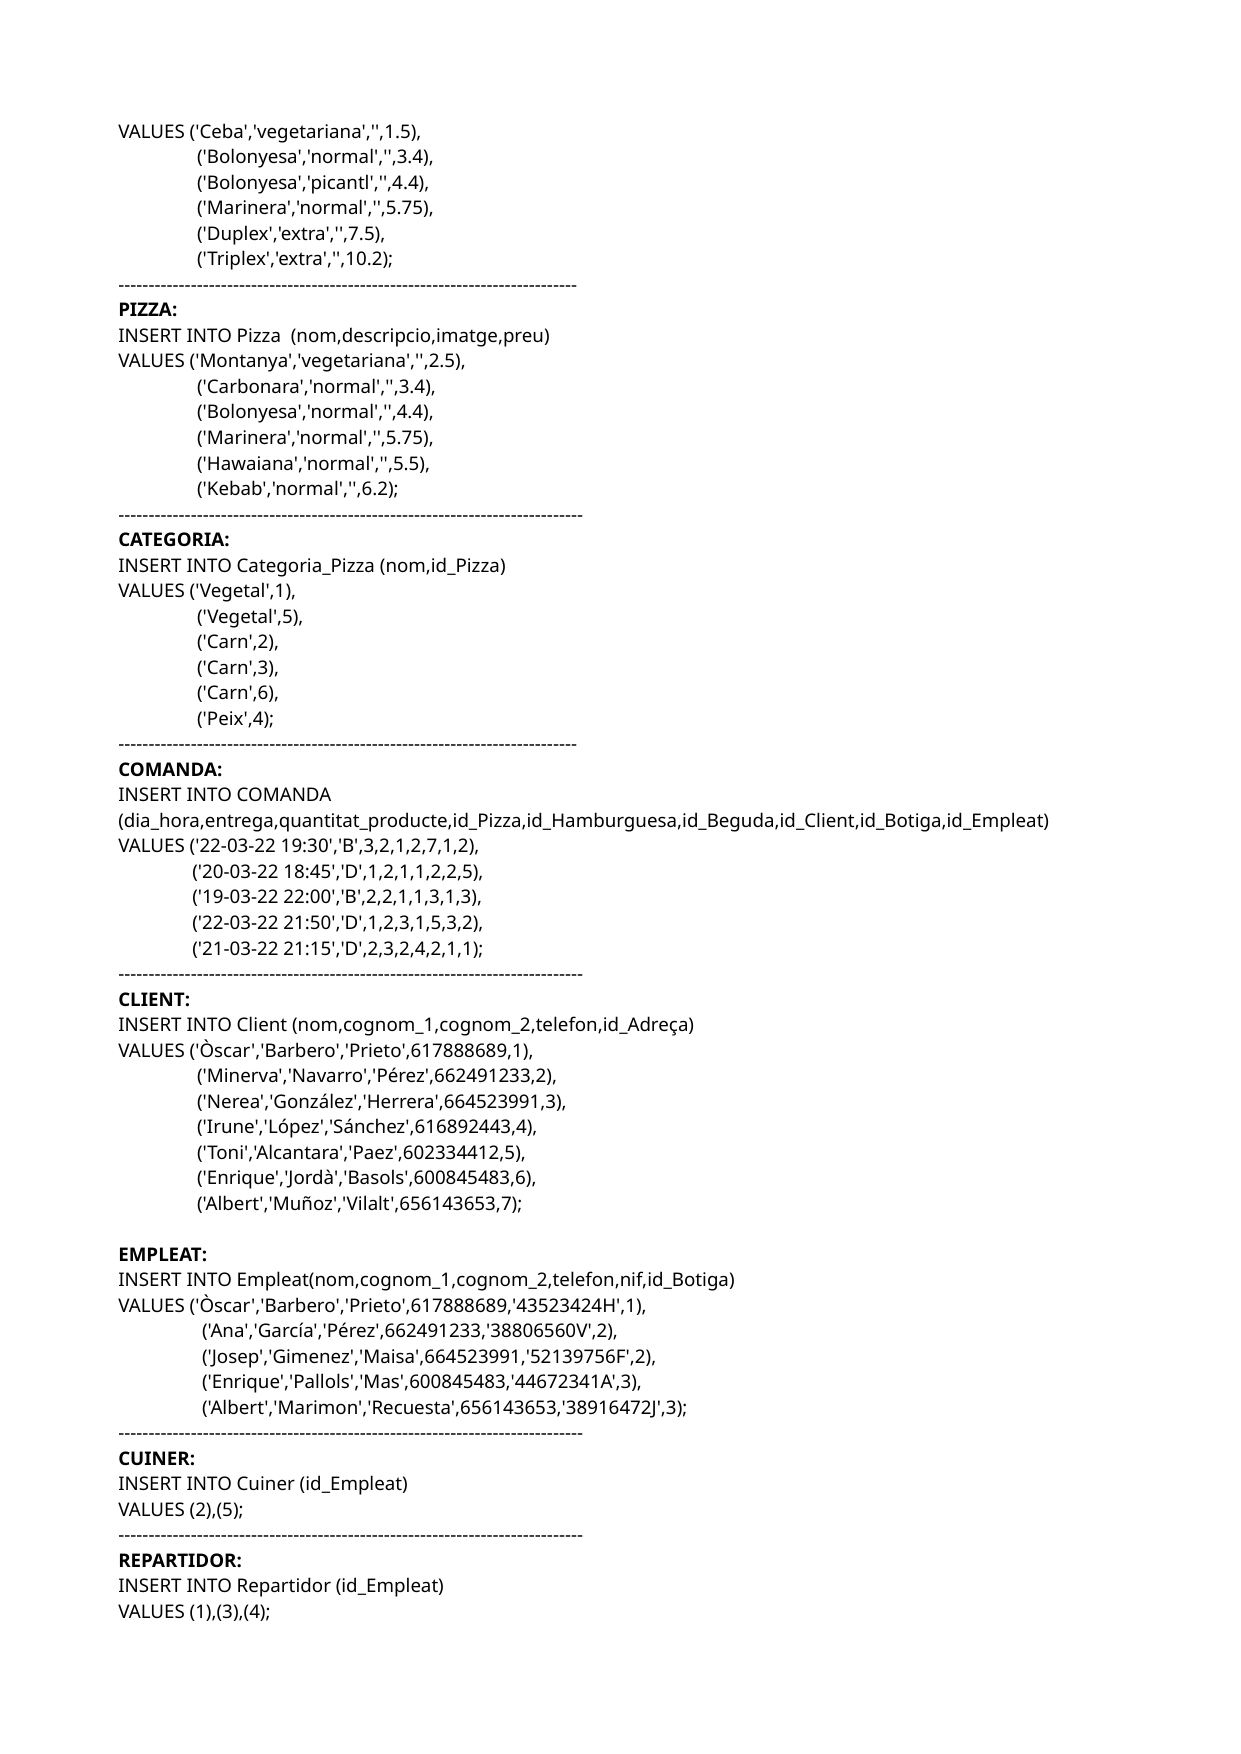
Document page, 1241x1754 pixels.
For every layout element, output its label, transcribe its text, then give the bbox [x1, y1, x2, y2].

text COMANDA: [118, 756, 1122, 782]
text INSERT INTO Categoria_Pizza (nom,id_Pizza) [118, 552, 1122, 577]
text ('Marinera','normal','',5.75), [118, 195, 1122, 220]
text INSERT INTO COMANDA (dia_hora,entrega,quantitat_producte,id_Pizza,id_Hamburguesa,id_Beguda,id_Client,id_Botiga,id_Empleat) [118, 782, 1122, 833]
text ('Bolonyesa','picantl','',4.4), [118, 169, 1122, 195]
text ---------------------------------------------------------------------------- [118, 271, 1122, 297]
text REPARTIDOR: [118, 1547, 1122, 1573]
text ('Carbonara','normal','',3.4), [118, 373, 1122, 399]
text ('Carn',2), [118, 628, 1122, 654]
text ('22-03-22 21:50','D',1,2,3,1,5,3,2), [118, 909, 1122, 935]
text ('Hawaiana','normal','',5.5), [118, 450, 1122, 475]
text ('Irune','López','Sánchez',616892443,4), [118, 1113, 1122, 1139]
text ('Albert','Marimon','Recuesta',656143653,'38916472J',3); [118, 1394, 1122, 1420]
text INSERT INTO Empleat(nom,cognom_1,cognom_2,telefon,nif,id_Botiga) [118, 1267, 1122, 1292]
text ----------------------------------------------------------------------------- [118, 960, 1122, 986]
text CLIENT: [118, 986, 1122, 1011]
text ('20-03-22 18:45','D',1,2,1,1,2,2,5), [118, 858, 1122, 884]
text ('Vegetal',5), [118, 603, 1122, 628]
text ('Albert','Muñoz','Vilalt',656143653,7); [118, 1190, 1122, 1216]
text ('Enrique','Pallols','Mas',600845483,'44672341A',3), [118, 1369, 1122, 1394]
text ('21-03-22 21:15','D',2,3,2,4,2,1,1); [118, 935, 1122, 960]
text INSERT INTO Client (nom,cognom_1,cognom_2,telefon,id_Adreça) [118, 1011, 1122, 1037]
text ---------------------------------------------------------------------------- [118, 731, 1122, 756]
text ('Ana','García','Pérez',662491233,'38806560V',2), [118, 1318, 1122, 1343]
text INSERT INTO Repartidor (id_Empleat) [118, 1573, 1122, 1598]
text ('Bolonyesa','normal','',3.4), [118, 144, 1122, 169]
text ('19-03-22 22:00','B',2,2,1,1,3,1,3), [118, 884, 1122, 909]
text ----------------------------------------------------------------------------- [118, 501, 1122, 526]
text ----------------------------------------------------------------------------- [118, 1522, 1122, 1547]
text ('Nerea','González','Herrera',664523991,3), [118, 1088, 1122, 1113]
text VALUES ('Montanya','vegetariana','',2.5), [118, 348, 1122, 373]
text CATEGORIA: [118, 526, 1122, 552]
text VALUES ('Òscar','Barbero','Prieto',617888689,'43523424H',1), [118, 1292, 1122, 1318]
text ('Peix',4); [118, 705, 1122, 731]
text ('Carn',6), [118, 679, 1122, 705]
text ----------------------------------------------------------------------------- [118, 1420, 1122, 1445]
text CUINER: [118, 1445, 1122, 1471]
text ('Enrique','Jordà','Basols',600845483,6), [118, 1164, 1122, 1190]
text VALUES ('Òscar','Barbero','Prieto',617888689,1), [118, 1037, 1122, 1062]
text VALUES ('Ceba','vegetariana','',1.5), [118, 118, 1122, 144]
text ('Minerva','Navarro','Pérez',662491233,2), [118, 1062, 1122, 1088]
text INSERT INTO Pizza (nom,descripcio,imatge,preu) [118, 322, 1122, 348]
text EMPLEAT: [118, 1241, 1122, 1267]
text ('Bolonyesa','normal','',4.4), [118, 399, 1122, 424]
text VALUES ('22-03-22 19:30','B',3,2,1,2,7,1,2), [118, 833, 1122, 858]
text ('Josep','Gimenez','Maisa',664523991,'52139756F',2), [118, 1343, 1122, 1369]
text ('Marinera','normal','',5.75), [118, 424, 1122, 450]
text ('Triplex','extra','',10.2); [118, 246, 1122, 271]
text VALUES (1),(3),(4); [118, 1598, 1122, 1624]
text ('Kebab','normal','',6.2); [118, 475, 1122, 501]
text ('Duplex','extra','',7.5), [118, 220, 1122, 246]
text INSERT INTO Cuiner (id_Empleat) [118, 1471, 1122, 1496]
text VALUES ('Vegetal',1), [118, 577, 1122, 603]
text ('Carn',3), [118, 654, 1122, 679]
text VALUES (2),(5); [118, 1496, 1122, 1522]
text ('Toni','Alcantara','Paez',602334412,5), [118, 1139, 1122, 1164]
text PIZZA: [118, 297, 1122, 322]
